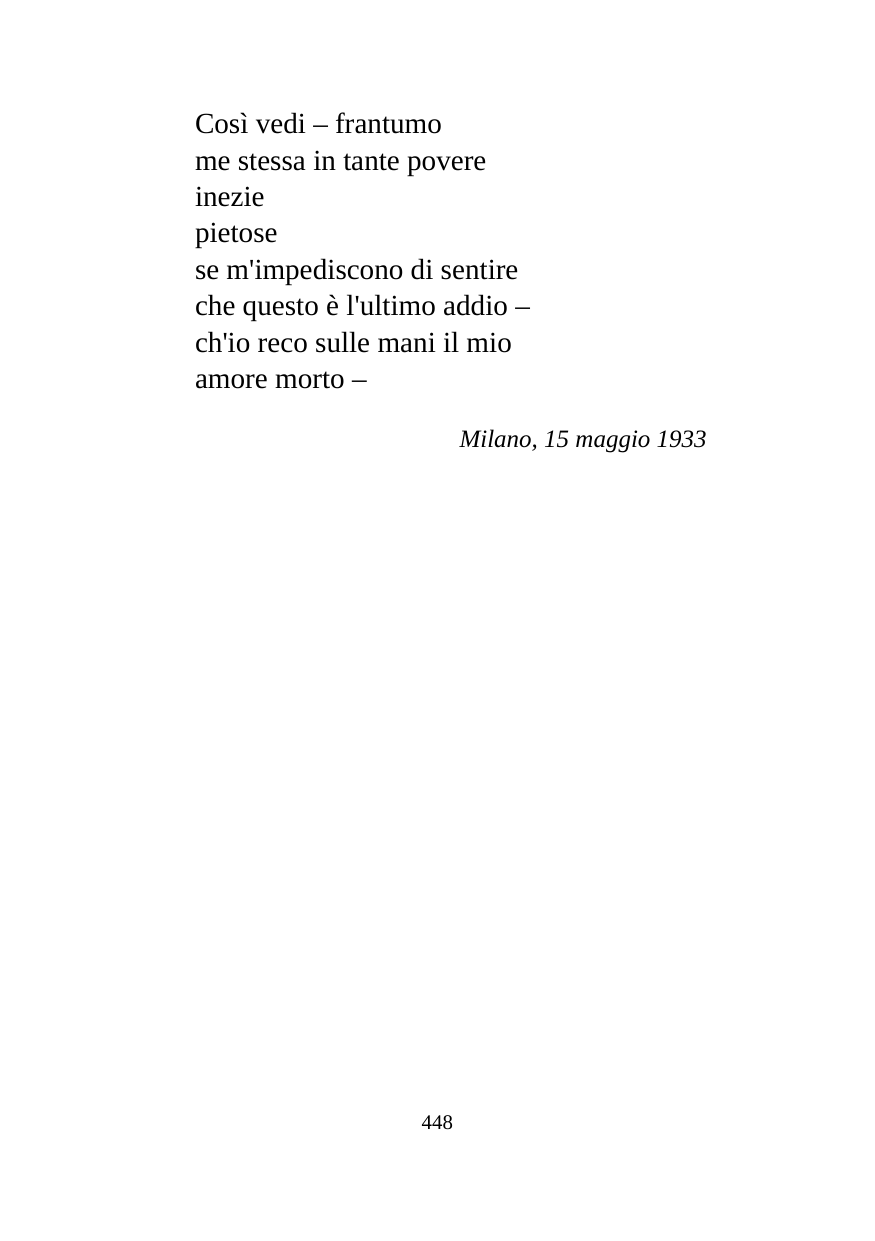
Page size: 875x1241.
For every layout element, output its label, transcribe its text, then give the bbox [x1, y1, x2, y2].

text se m'impediscono di sentire [195, 252, 768, 286]
text ch'io reco sulle mani il mio [195, 325, 768, 358]
text me stessa in tante povere [195, 143, 768, 176]
text pietose [195, 216, 768, 249]
text amore morto – [195, 361, 768, 395]
text inezie [195, 179, 768, 213]
text che questo è l'ultimo addio – [195, 288, 768, 322]
text Così vedi – frantumo [195, 106, 768, 140]
text Milano, 15 maggio 1933 [106, 424, 709, 453]
